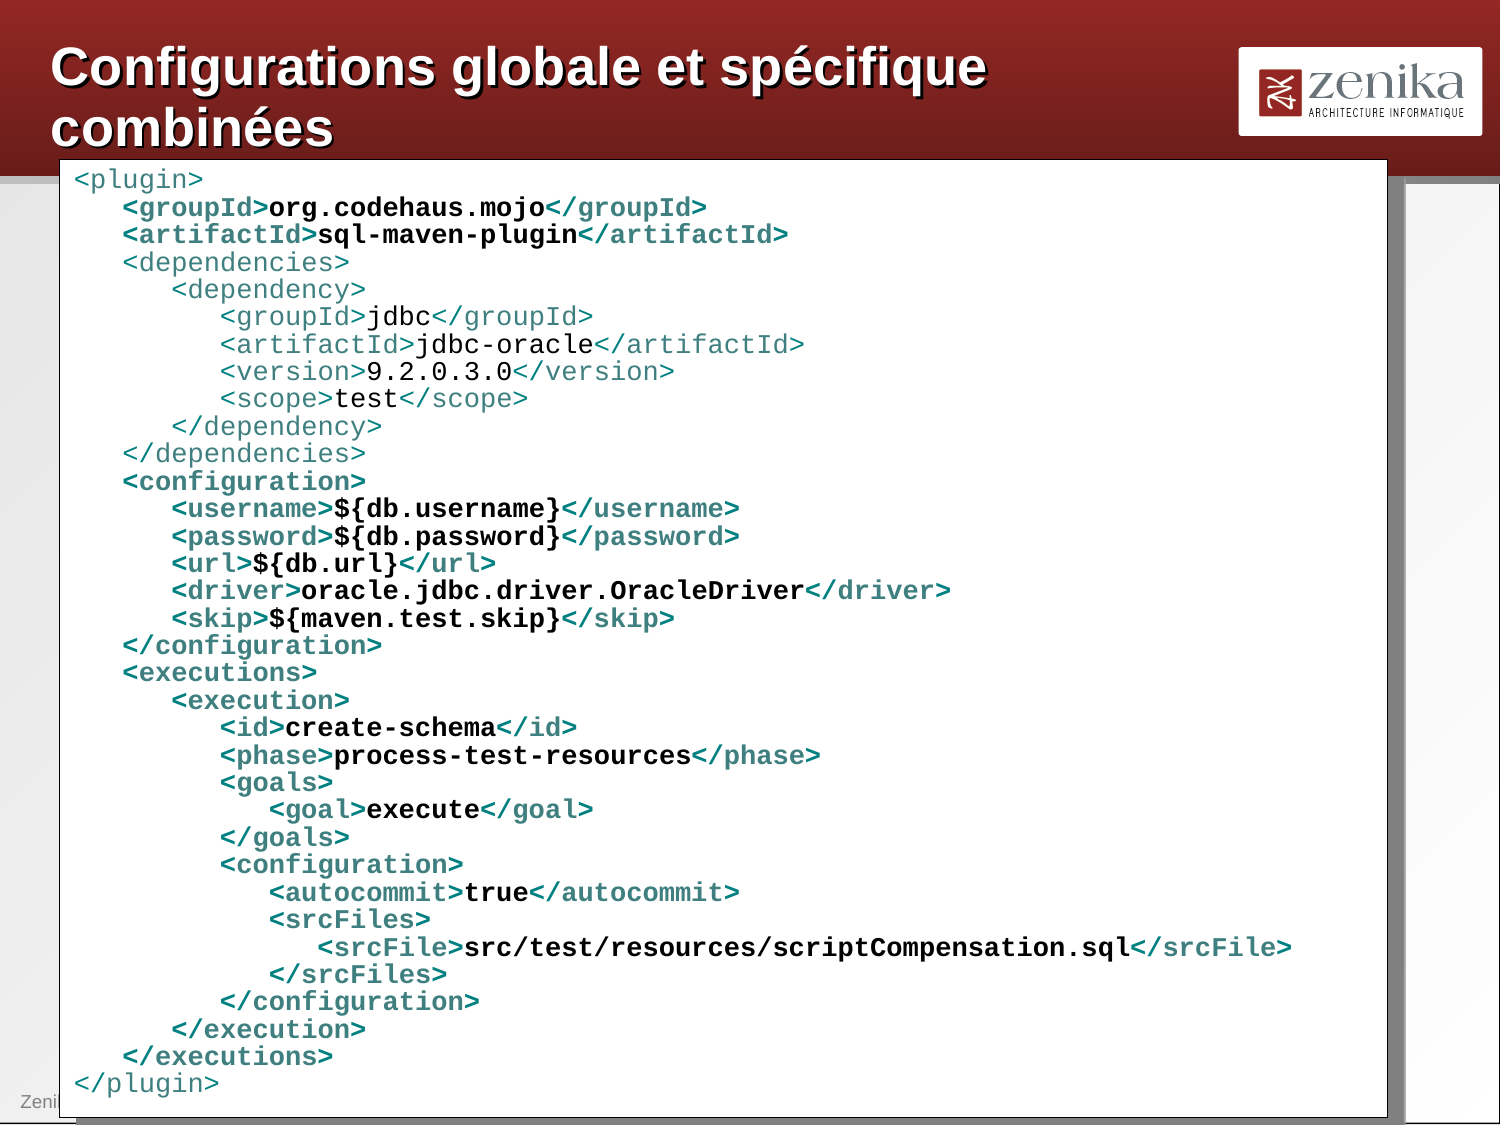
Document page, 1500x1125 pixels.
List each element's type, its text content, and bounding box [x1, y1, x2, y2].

picture [1257, 58, 1464, 125]
title Configurations globale et spécifique combinées [50, 15, 1206, 180]
text_box <plugin> <groupId>org.codehaus.mojo</groupId> <artifactId>sql-maven-plugin</artifactId> <dependencies> <dependency> <groupId>jdbc</groupId> <artifactId>jdbc-oracle</artifactId> <version>9.2.0.3.0</version> <scope>test</scope> </dependency> </dependencies> <configuration> <username>${db.username}</username> <password>${db.password}</password> <url>${db.url}</url> <driver>oracle.jdbc.driver.OracleDriver</driver> <skip>${maven.test.skip}</skip> </configuration> <executions> <execution> <id>create-schema</id> <phase>process-test-resources</phase> <goals> <goal>execute</goal> </goals> <configuration> <autocommit>true</autocommit> <srcFiles> <srcFile>src/test/resources/scriptCompensation.sql</srcFile> </srcFiles> </configuration> </execution> </executions> </plugin> [59, 159, 1388, 1118]
